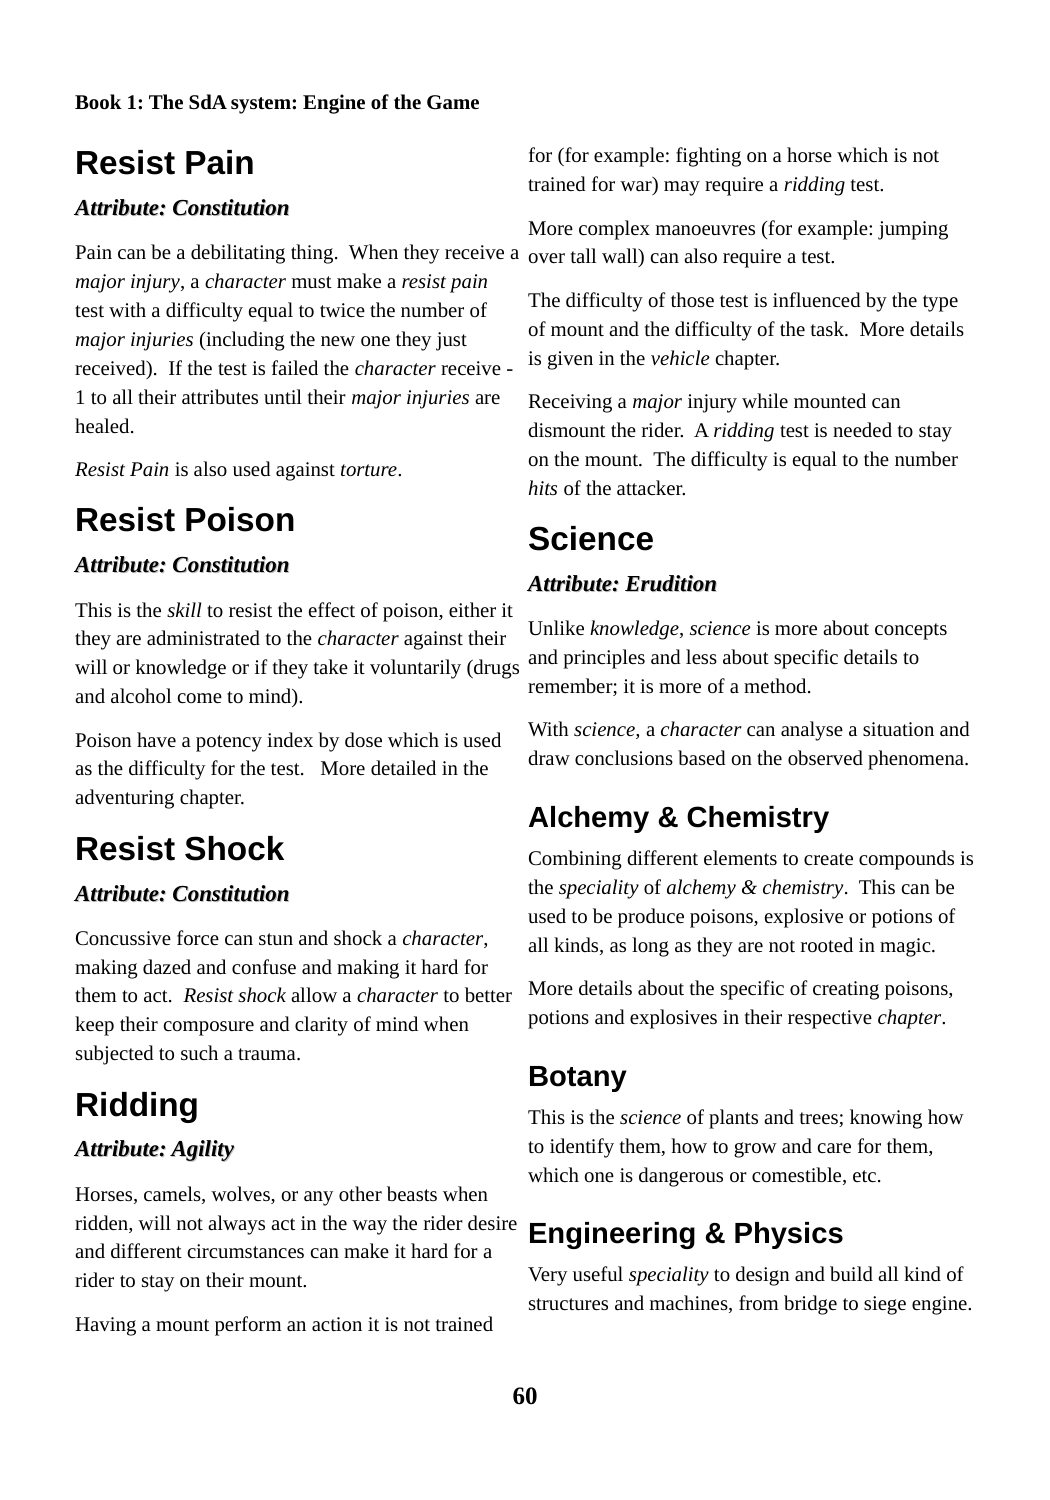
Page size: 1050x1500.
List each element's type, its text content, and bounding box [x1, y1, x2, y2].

text Receiving a major injury while mounted can dismount the rider. A ridding test is needed to stay on the mount. The difficulty is equal to the number hits of the attacker. [528, 389, 975, 500]
subtitle Ridding [75, 1084, 522, 1123]
text With science, a character can analyse a situation and draw conclusions based on the observed phenomena. [528, 717, 975, 770]
text Very useful speciality to design and build all kind of structures and machines, from bridge to siege engine. [528, 1262, 975, 1315]
text Unlike knowledge, science is more about concepts and principles and less about specific details to remember; it is more of a method. [528, 616, 975, 698]
text More complex manoeuvres (for example: jumping over tall wall) can also require a test. [528, 216, 975, 268]
text Having a mount perform an action it is not trained [75, 1312, 522, 1336]
subtitle Resist Shock [75, 829, 522, 867]
text The difficulty of those test is influenced by the type of mount and the difficulty of the task. More details is given in the vehicle chapter. [528, 288, 975, 370]
subtitle Resist Poison [75, 500, 522, 539]
text Pain can be a debilitating thing. When they receive a major injury, a character must make a resist pain test with a difficulty equal to twice the number of major injuries (including the new one they just received). If the test is failed the character receive -1 to all their attributes until their major injuries are healed. [75, 240, 522, 438]
text Attribute: Constitution [75, 194, 522, 221]
text Combining different elements to create compounds is the speciality of alchemy & chemistry. This can be used to be produce poisons, explosive or potions of all kinds, as long as they are not rooted in magic. [528, 846, 975, 957]
text for (for example: fighting on a horse which is not trained for war) may require a ridding test. [528, 143, 975, 196]
text This is the skill to resist the effect of poison, either it they are administrated to the character against their will or knowledge or if they take it voluntarily (drugs and alcohol come to mind). [75, 597, 522, 708]
subtitle Resist Pain [75, 143, 522, 182]
text Resist Pain is also used against torture. [75, 457, 522, 481]
text Poison have a potency index by dose which is used as the difficulty for the test. More detailed in the adventuring chapter. [75, 727, 522, 809]
text Horses, camels, wolves, or any other beasts when ridden, will not always act in the way the rider desire and different circumstances can make it hard for a rider to stay on their mount. [75, 1182, 522, 1292]
subtitle Engineering & Physics [528, 1216, 975, 1250]
text This is the science of plants and trees; knowing how to identify them, how to grow and care for them, which one is dangerous or comestible, etc. [528, 1105, 975, 1187]
subtitle Science [528, 519, 975, 557]
subtitle Alchemy & Chemistry [528, 800, 975, 833]
subtitle Botany [528, 1059, 975, 1092]
text More details about the specific of creating poisons, potions and explosives in their respective chapter. [528, 976, 975, 1029]
text Concussive force can stun and shock a character, making dazed and confuse and making it hard for them to act. Resist shock allow a character to better keep their composure and clarity of mind when subjected to such a trauma. [75, 926, 522, 1065]
text Attribute: Constitution [75, 879, 522, 906]
text Attribute: Constitution [75, 551, 522, 578]
text Attribute: Erudition [528, 570, 975, 596]
text Attribute: Agility [75, 1136, 522, 1162]
